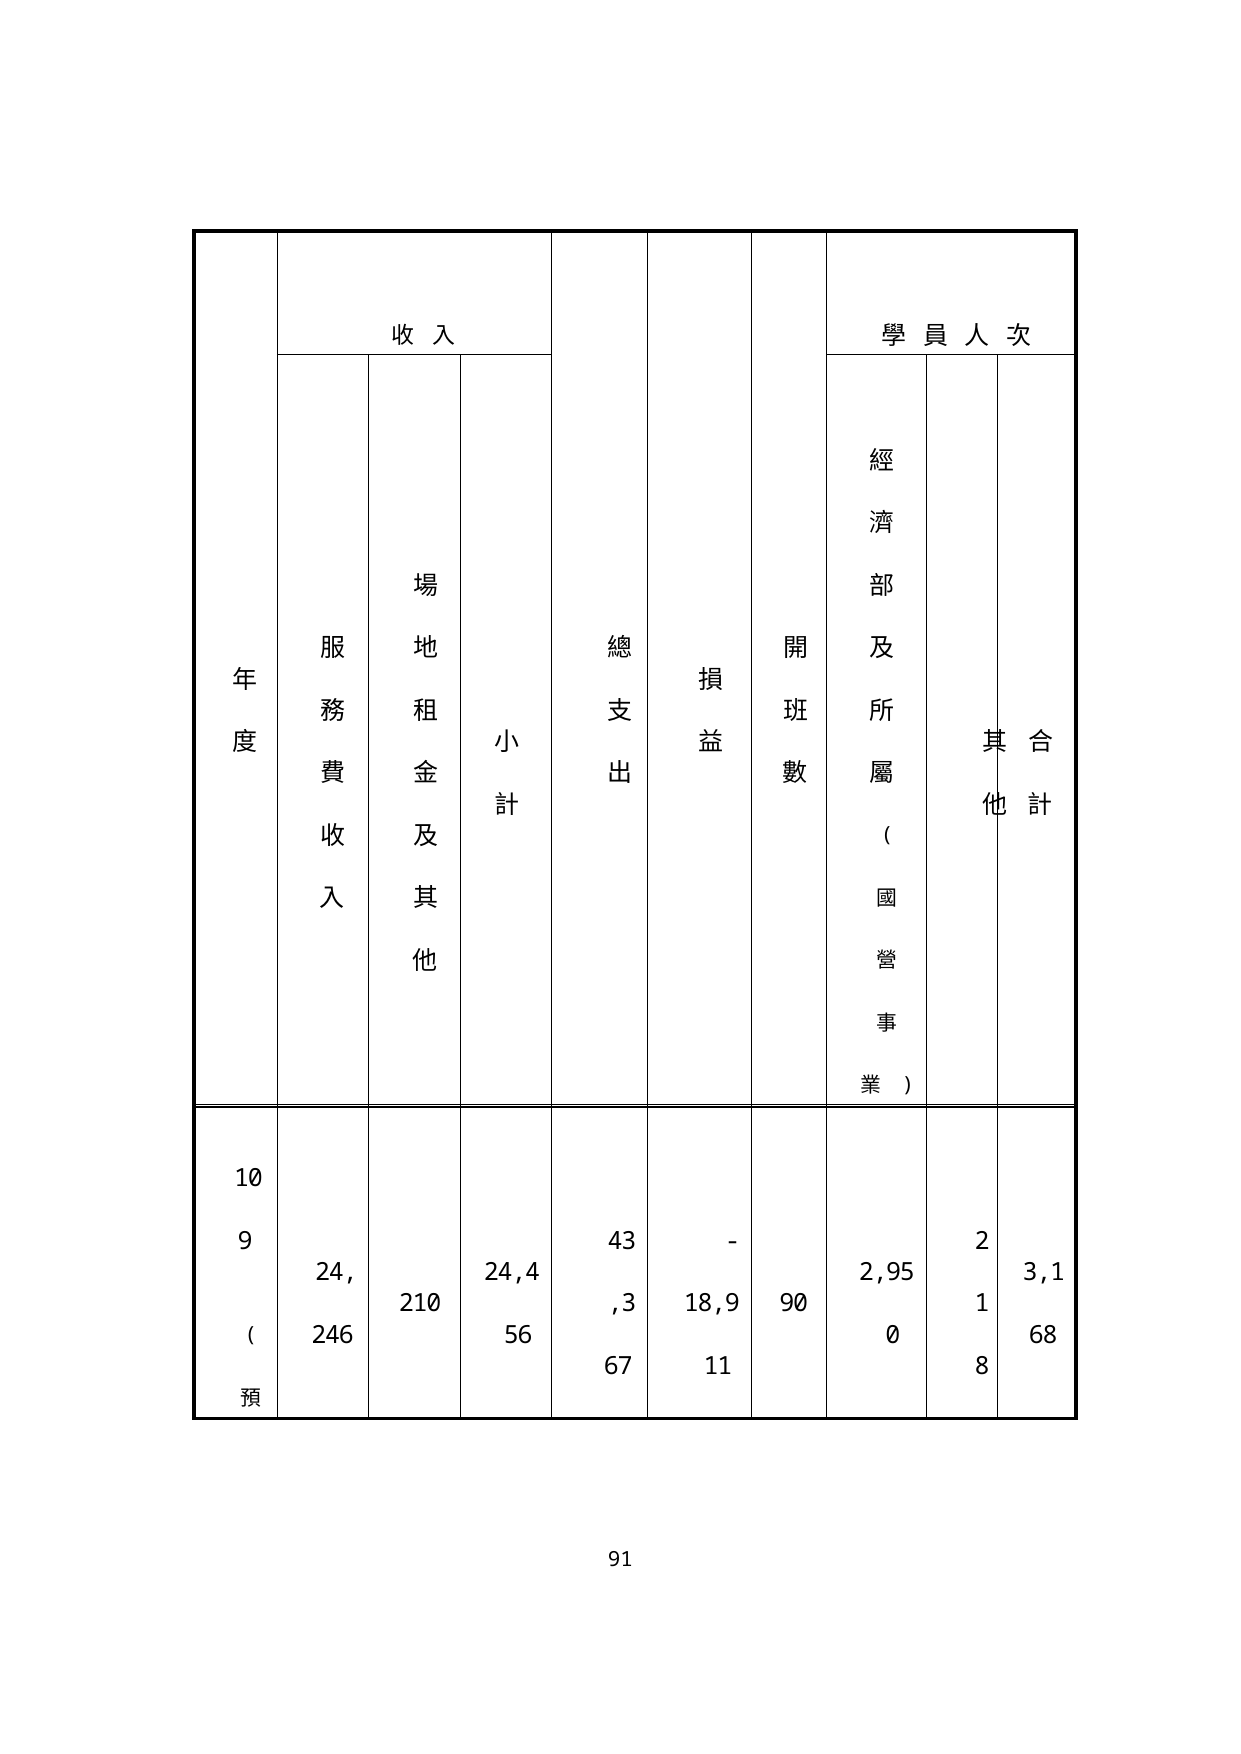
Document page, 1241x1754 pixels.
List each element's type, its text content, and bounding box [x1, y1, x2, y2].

table_header 年度 [196, 233, 277, 1104]
table_cell 210 [369, 1108, 460, 1417]
table_cell 90 [752, 1108, 826, 1417]
table_cell 109 (預 [196, 1108, 277, 1417]
table_cell 218 [927, 1108, 997, 1417]
table_cell 合計 [998, 355, 1074, 1104]
table_cell 3,168 [998, 1108, 1074, 1417]
table_header 開班數 [752, 233, 826, 1104]
table_cell 24,456 [461, 1108, 551, 1417]
table_cell -18,911 [648, 1108, 751, 1417]
table_header 損益 [648, 233, 751, 1104]
table_cell 24,246 [278, 1108, 368, 1417]
table_cell 場地租金及其他 [369, 355, 460, 1104]
table_cell 2,950 [827, 1108, 926, 1417]
table_header 總支出 [552, 233, 647, 1104]
table_header 學員人次 [827, 233, 1074, 354]
table_cell 小計 [461, 355, 551, 1104]
table_header 收入 [278, 233, 551, 354]
table_cell 經濟部及所屬 (國營事業) [827, 355, 926, 1104]
table_cell 43,367 [552, 1108, 647, 1417]
table_cell 其他 [927, 355, 997, 1104]
table_cell 服務費收入 [278, 355, 368, 1104]
